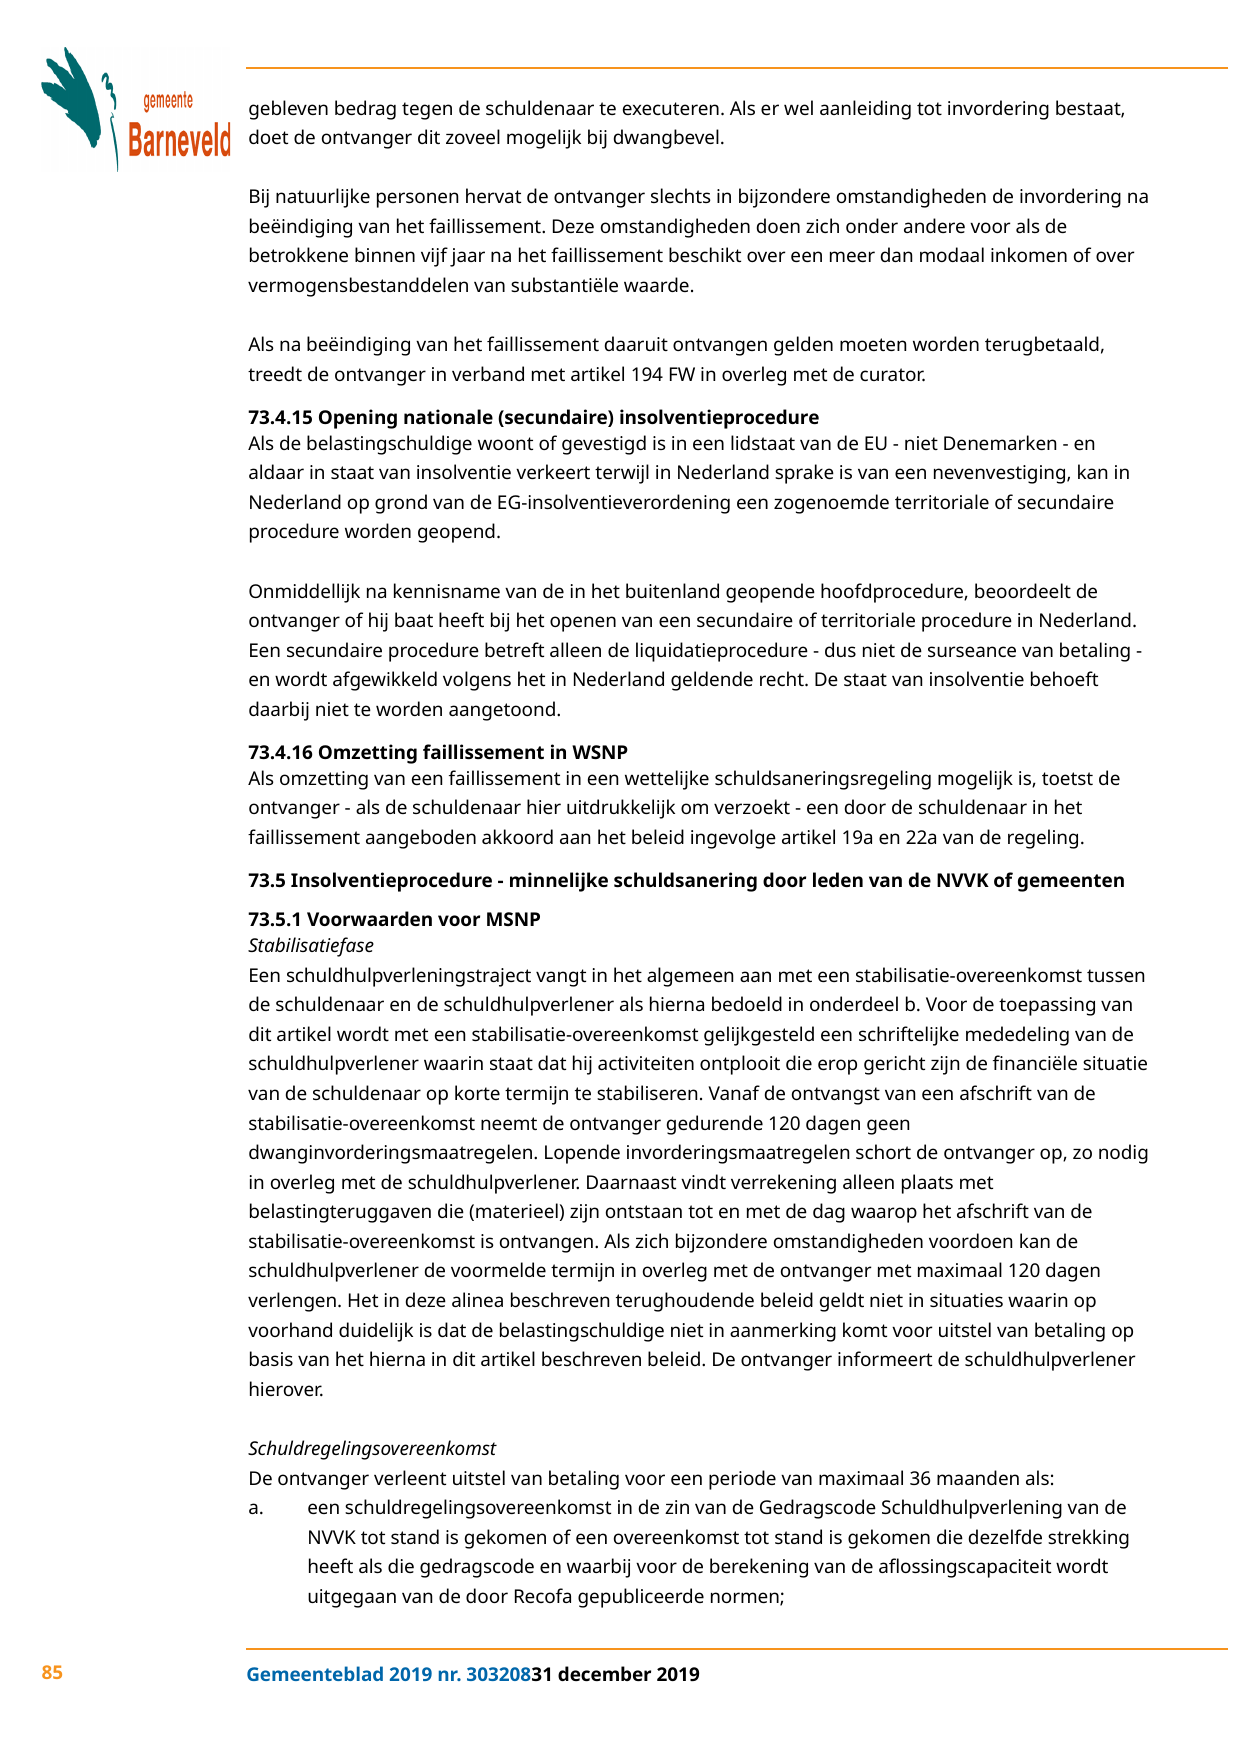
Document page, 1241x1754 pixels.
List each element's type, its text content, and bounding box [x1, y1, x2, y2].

picture [41, 47, 231, 172]
text Stabilisatiefase [248, 932, 1152, 958]
text Onmiddellijk na kennisname van de in het buitenland geopende hoofdprocedure, beoordeelt de ontvanger of hij baat heeft bij het openen van een secundaire of territoriale procedure in Nederland. Een secundaire procedure betreft alleen de liquidatieprocedure - dus niet de surseance van betaling - en wordt afgewikkeld volgens het in Nederland geldende recht. De staat van insolventie behoeft daarbij niet te worden aangetoond. [248, 578, 1152, 722]
text 73.5.1 Voorwaarden voor MSNP [248, 907, 1152, 932]
text Bij natuurlijke personen hervat de ontvanger slechts in bijzondere omstandigheden de invordering na beëindiging van het faillissement. Deze omstandigheden doen zich onder andere voor als de betrokkene binnen vijf jaar na het faillissement beschikt over een meer dan modaal inkomen of over vermogensbestanddelen van substantiële waarde. [248, 183, 1152, 298]
text 73.4.15 Opening nationale (secundaire) insolventieprocedure [248, 404, 1152, 430]
text 73.5 Insolventieprocedure - minnelijke schuldsanering door leden van de NVVK of gemeenten [248, 867, 1152, 893]
text gebleven bedrag tegen de schuldenaar te executeren. Als er wel aanleiding tot invordering bestaat, doet de ontvanger dit zoveel mogelijk bij dwangbevel. [248, 95, 1152, 150]
text Een schuldhulpverleningstraject vangt in het algemeen aan met een stabilisatie-overeenkomst tussen de schuldenaar en de schuldhulpverlener als hierna bedoeld in onderdeel b. Voor de toepassing van dit artikel wordt met een stabilisatie-overeenkomst gelijkgesteld een schriftelijke mededeling van de schuldhulpverlener waarin staat dat hij activiteiten ontplooit die erop gericht zijn de financiële situatie van de schuldenaar op korte termijn te stabiliseren. Vanaf de ontvangst van een afschrift van de stabilisatie-overeenkomst neemt de ontvanger gedurende 120 dagen geen dwanginvorderingsmaatregelen. Lopende invorderingsmaatregelen schort de ontvanger op, zo nodig in overleg met de schuldhulpverlener. Daarnaast vindt verrekening alleen plaats met belastingteruggaven die (materieel) zijn ontstaan tot en met de dag waarop het afschrift van de stabilisatie-overeenkomst is ontvangen. Als zich bijzondere omstandigheden voordoen kan de schuldhulpverlener de voormelde termijn in overleg met de ontvanger met maximaal 120 dagen verlengen. Het in deze alinea beschreven terughoudende beleid geldt niet in situaties waarin op voorhand duidelijk is dat de belastingschuldige niet in aanmerking komt voor uitstel van betaling op basis van het hierna in dit artikel beschreven beleid. De ontvanger informeert de schuldhulpverlener hierover. [248, 962, 1152, 1402]
text 73.4.16 Omzetting faillissement in WSNP [248, 739, 1152, 765]
text Schuldregelingsovereenkomst [248, 1435, 1152, 1461]
text Als omzetting van een faillissement in een wettelijke schuldsaneringsregeling mogelijk is, toetst de ontvanger - als de schuldenaar hier uitdrukkelijk om verzoekt - een door de schuldenaar in het faillissement aangeboden akkoord aan het beleid ingevolge artikel 19a en 22a van de regeling. [248, 765, 1152, 850]
text Als na beëindiging van het faillissement daaruit ontvangen gelden moeten worden terugbetaald, treedt de ontvanger in verband met artikel 194 FW in overleg met de curator. [248, 331, 1152, 387]
text De ontvanger verleent uitstel van betaling voor een periode van maximaal 36 maanden als: [248, 1465, 1152, 1491]
list een schuldregelingsovereenkomst in de zin van de Gedragscode Schuldhulpverlening van de NVVK tot stand is gekomen of een overeenkomst tot stand is gekomen die dezelfde strekking heeft als die gedragscode en waarbij voor de berekening van de aflossingscapaciteit wordt uitgegaan van de door Recofa gepubliceerde normen; [248, 1494, 1152, 1609]
text Als de belastingschuldige woont of gevestigd is in een lidstaat van de EU - niet Denemarken - en aldaar in staat van insolventie verkeert terwijl in Nederland sprake is van een nevenvestiging, kan in Nederland op grond van de EG-insolventieverordening een zogenoemde territoriale of secundaire procedure worden geopend. [248, 430, 1152, 544]
